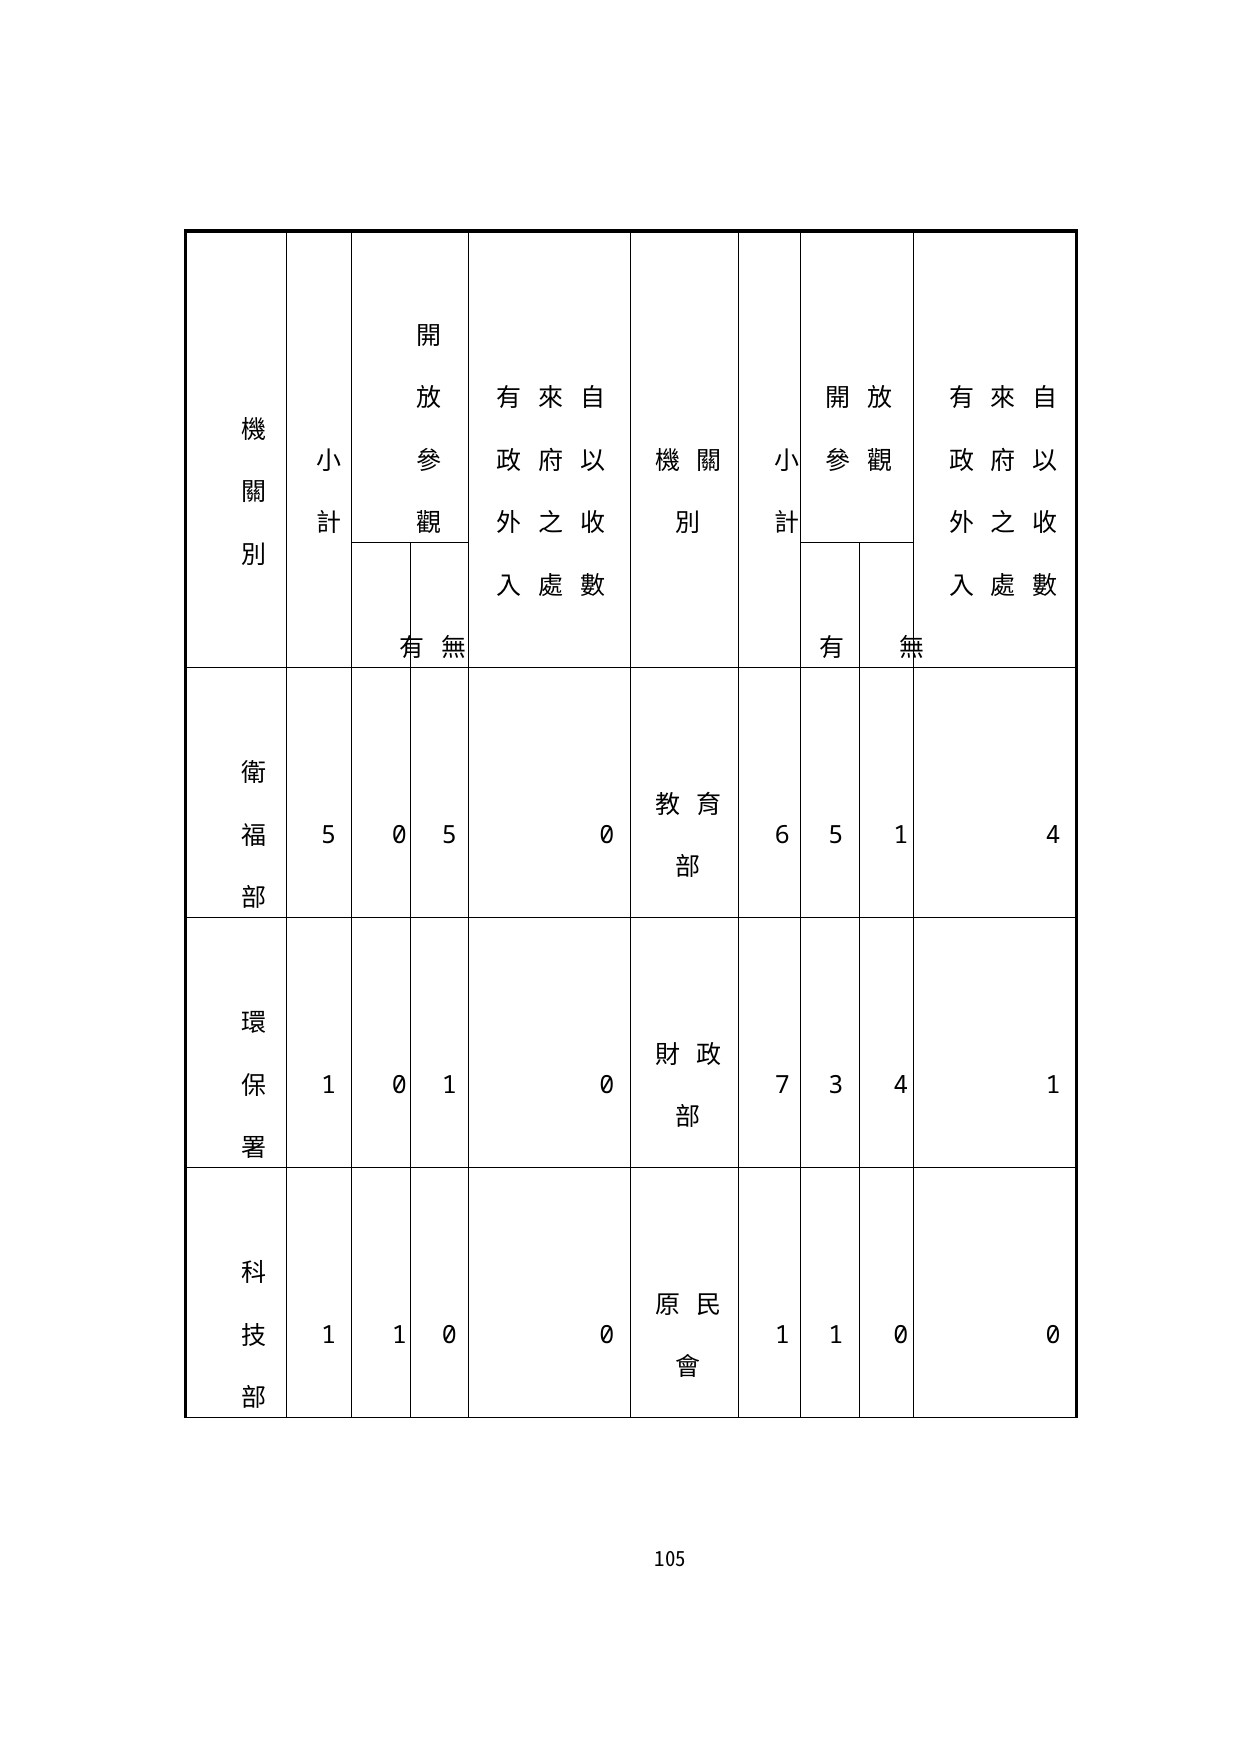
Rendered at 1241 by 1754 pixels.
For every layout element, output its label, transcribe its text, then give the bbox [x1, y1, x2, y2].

table_cell 1 [914, 918, 1075, 1167]
table_cell 教育部 [631, 668, 738, 917]
table_cell 0 [469, 668, 630, 917]
table_header 機關別 [631, 233, 738, 667]
table_cell 1 [352, 1168, 410, 1417]
table_cell 無 [411, 543, 468, 667]
table_header 開放參觀 [352, 233, 468, 542]
table_cell 6 [739, 668, 800, 917]
table_cell 有 [801, 543, 859, 667]
table_header 開放參觀 [801, 233, 913, 542]
table_cell 4 [914, 668, 1075, 917]
table_cell 1 [411, 918, 468, 1167]
table_cell 0 [469, 918, 630, 1167]
table_cell 1 [287, 918, 351, 1167]
table_cell 1 [801, 1168, 859, 1417]
table_cell 0 [914, 1168, 1075, 1417]
table_cell 1 [860, 668, 913, 917]
table_cell 環保署 [187, 918, 286, 1167]
table_cell 科技部 [187, 1168, 286, 1417]
table_cell 5 [411, 668, 468, 917]
table_cell 3 [801, 918, 859, 1167]
table_cell 5 [801, 668, 859, 917]
table_cell 7 [739, 918, 800, 1167]
table_header 小計 [739, 233, 800, 667]
table_cell 0 [352, 918, 410, 1167]
table_cell 0 [411, 1168, 468, 1417]
table_cell 有 [352, 543, 410, 667]
table_cell 財政部 [631, 918, 738, 1167]
table_header 有來自政府以外之收入處數 [469, 233, 630, 667]
table_cell 無 [860, 543, 913, 667]
table_cell 1 [287, 1168, 351, 1417]
table_header 小計 [287, 233, 351, 667]
table_cell 0 [860, 1168, 913, 1417]
table_header 機關別 [187, 233, 286, 667]
table_cell 4 [860, 918, 913, 1167]
table_cell 0 [352, 668, 410, 917]
table_cell 原民會 [631, 1168, 738, 1417]
table_header 有來自政府以外之收入處數 [914, 233, 1075, 667]
table_cell 衛福部 [187, 668, 286, 917]
table_cell 5 [287, 668, 351, 917]
table_cell 0 [469, 1168, 630, 1417]
table_cell 1 [739, 1168, 800, 1417]
